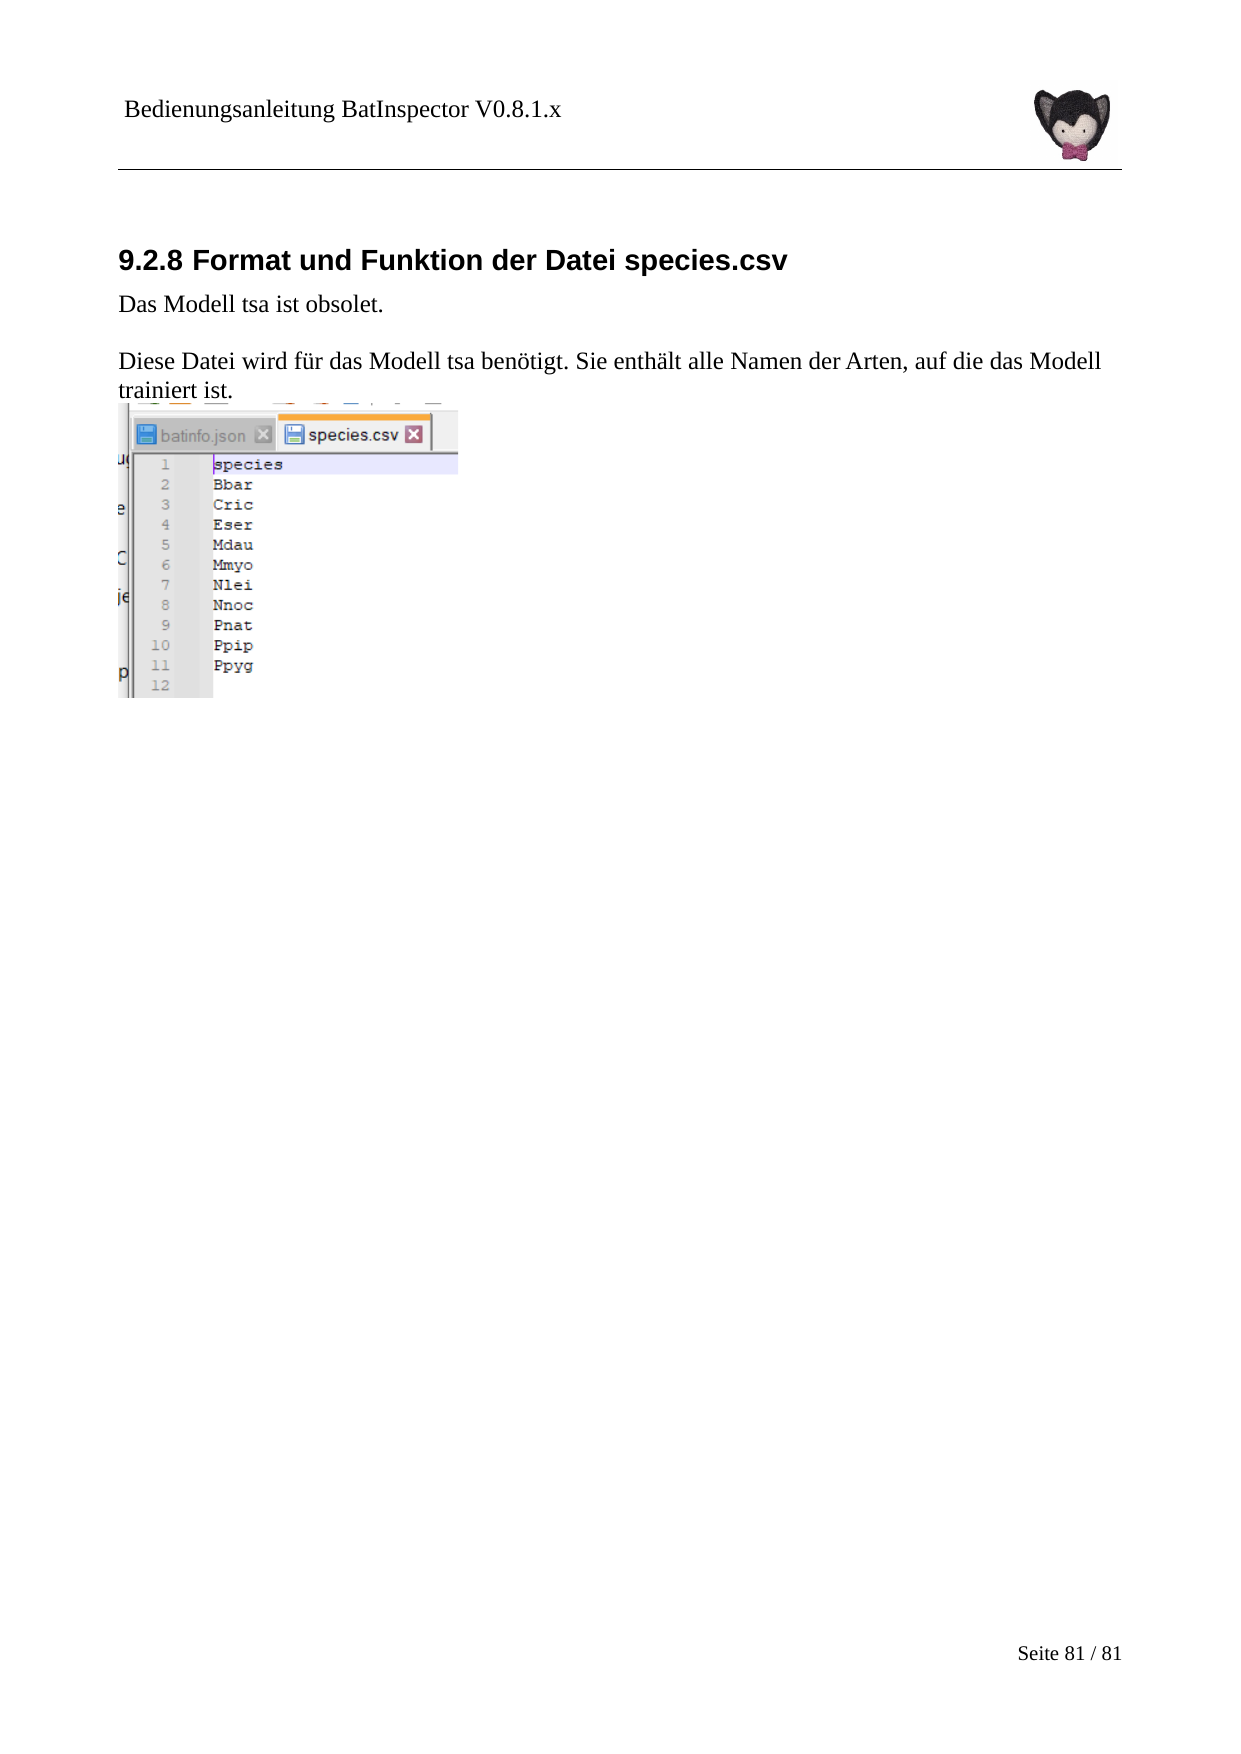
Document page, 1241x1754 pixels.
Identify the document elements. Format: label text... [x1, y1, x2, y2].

text Diese Datei wird für das Modell tsa benötigt. Sie enthält alle Namen der Arten, auf die das Modell trainiert ist. [118, 346, 1122, 404]
text Das Modell tsa ist obsolet. [118, 289, 1122, 318]
picture [118, 403, 459, 698]
picture [1030, 80, 1119, 169]
subtitle Format und Funktion der Datei species.csv [118, 243, 1122, 276]
